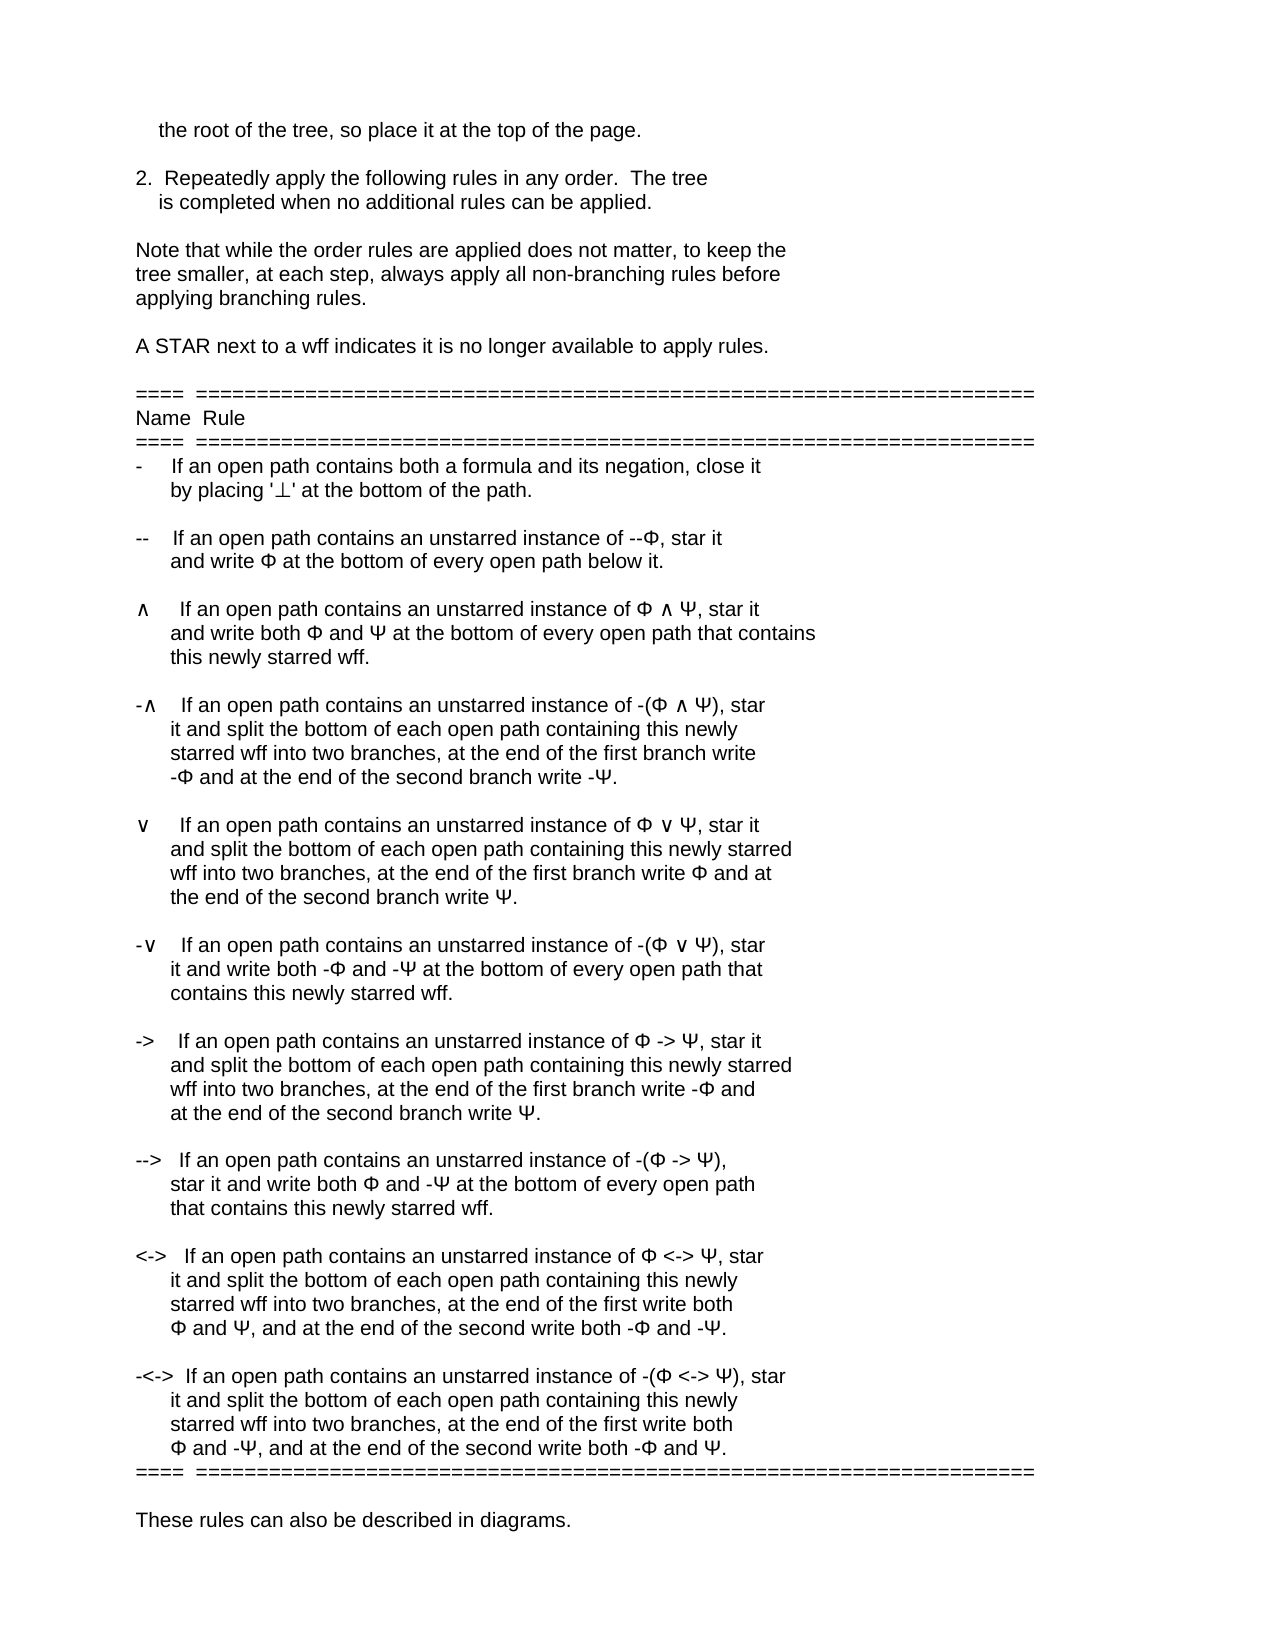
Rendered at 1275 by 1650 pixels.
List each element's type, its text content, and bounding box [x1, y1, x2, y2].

text -∨ If an open path contains an unstarred instance of -(Φ ∨ Ψ), star [118, 933, 1157, 957]
text and write both Φ and Ψ at the bottom of every open path that contains [118, 621, 1157, 645]
text -∧ If an open path contains an unstarred instance of -(Φ ∧ Ψ), star [118, 693, 1157, 717]
text at the end of the second branch write Ψ. [118, 1100, 1157, 1124]
text and write Φ at the bottom of every open path below it. [118, 549, 1157, 573]
text A STAR next to a wff indicates it is no longer available to apply rules. [118, 334, 1157, 358]
text ==== ===================================================================== [118, 382, 1157, 406]
text this newly starred wff. [118, 645, 1157, 669]
text starred wff into two branches, at the end of the first branch write [118, 741, 1157, 765]
text --> If an open path contains an unstarred instance of -(Φ -> Ψ), [118, 1148, 1157, 1172]
text -<-> If an open path contains an unstarred instance of -(Φ <-> Ψ), star [118, 1364, 1157, 1388]
text - If an open path contains both a formula and its negation, close it [118, 453, 1157, 477]
text <-> If an open path contains an unstarred instance of Φ <-> Ψ, star [118, 1244, 1157, 1268]
text the end of the second branch write Ψ. [118, 885, 1157, 909]
text starred wff into two branches, at the end of the first write both [118, 1412, 1157, 1436]
text 2. Repeatedly apply the following rules in any order. The tree [118, 166, 1157, 190]
text is completed when no additional rules can be applied. [118, 190, 1157, 214]
text by placing '⊥' at the bottom of the path. [118, 477, 1157, 501]
text ==== ===================================================================== [118, 429, 1157, 453]
text ∨ If an open path contains an unstarred instance of Φ ∨ Ψ, star it [118, 813, 1157, 837]
text tree smaller, at each step, always apply all non-branching rules before [118, 262, 1157, 286]
text contains this newly starred wff. [118, 981, 1157, 1004]
text it and split the bottom of each open path containing this newly [118, 717, 1157, 741]
text ==== ===================================================================== [118, 1460, 1157, 1484]
text it and split the bottom of each open path containing this newly [118, 1268, 1157, 1292]
text Name Rule [118, 406, 1157, 429]
text starred wff into two branches, at the end of the first write both [118, 1292, 1157, 1316]
text applying branching rules. [118, 286, 1157, 310]
text it and write both -Φ and -Ψ at the bottom of every open path that [118, 957, 1157, 981]
text it and split the bottom of each open path containing this newly [118, 1388, 1157, 1412]
text -> If an open path contains an unstarred instance of Φ -> Ψ, star it [118, 1028, 1157, 1052]
text ∧ If an open path contains an unstarred instance of Φ ∧ Ψ, star it [118, 597, 1157, 621]
text Φ and -Ψ, and at the end of the second write both -Φ and Ψ. [118, 1436, 1157, 1460]
text Φ and Ψ, and at the end of the second write both -Φ and -Ψ. [118, 1316, 1157, 1340]
text These rules can also be described in diagrams. [118, 1508, 1157, 1532]
text and split the bottom of each open path containing this newly starred [118, 1052, 1157, 1076]
text -- If an open path contains an unstarred instance of --Φ, star it [118, 525, 1157, 549]
text Note that while the order rules are applied does not matter, to keep the [118, 238, 1157, 262]
text that contains this newly starred wff. [118, 1196, 1157, 1220]
text wff into two branches, at the end of the first branch write -Φ and [118, 1076, 1157, 1100]
text wff into two branches, at the end of the first branch write Φ and at [118, 861, 1157, 885]
text -Φ and at the end of the second branch write -Ψ. [118, 765, 1157, 789]
text the root of the tree, so place it at the top of the page. [118, 118, 1157, 142]
text star it and write both Φ and -Ψ at the bottom of every open path [118, 1172, 1157, 1196]
text and split the bottom of each open path containing this newly starred [118, 837, 1157, 861]
